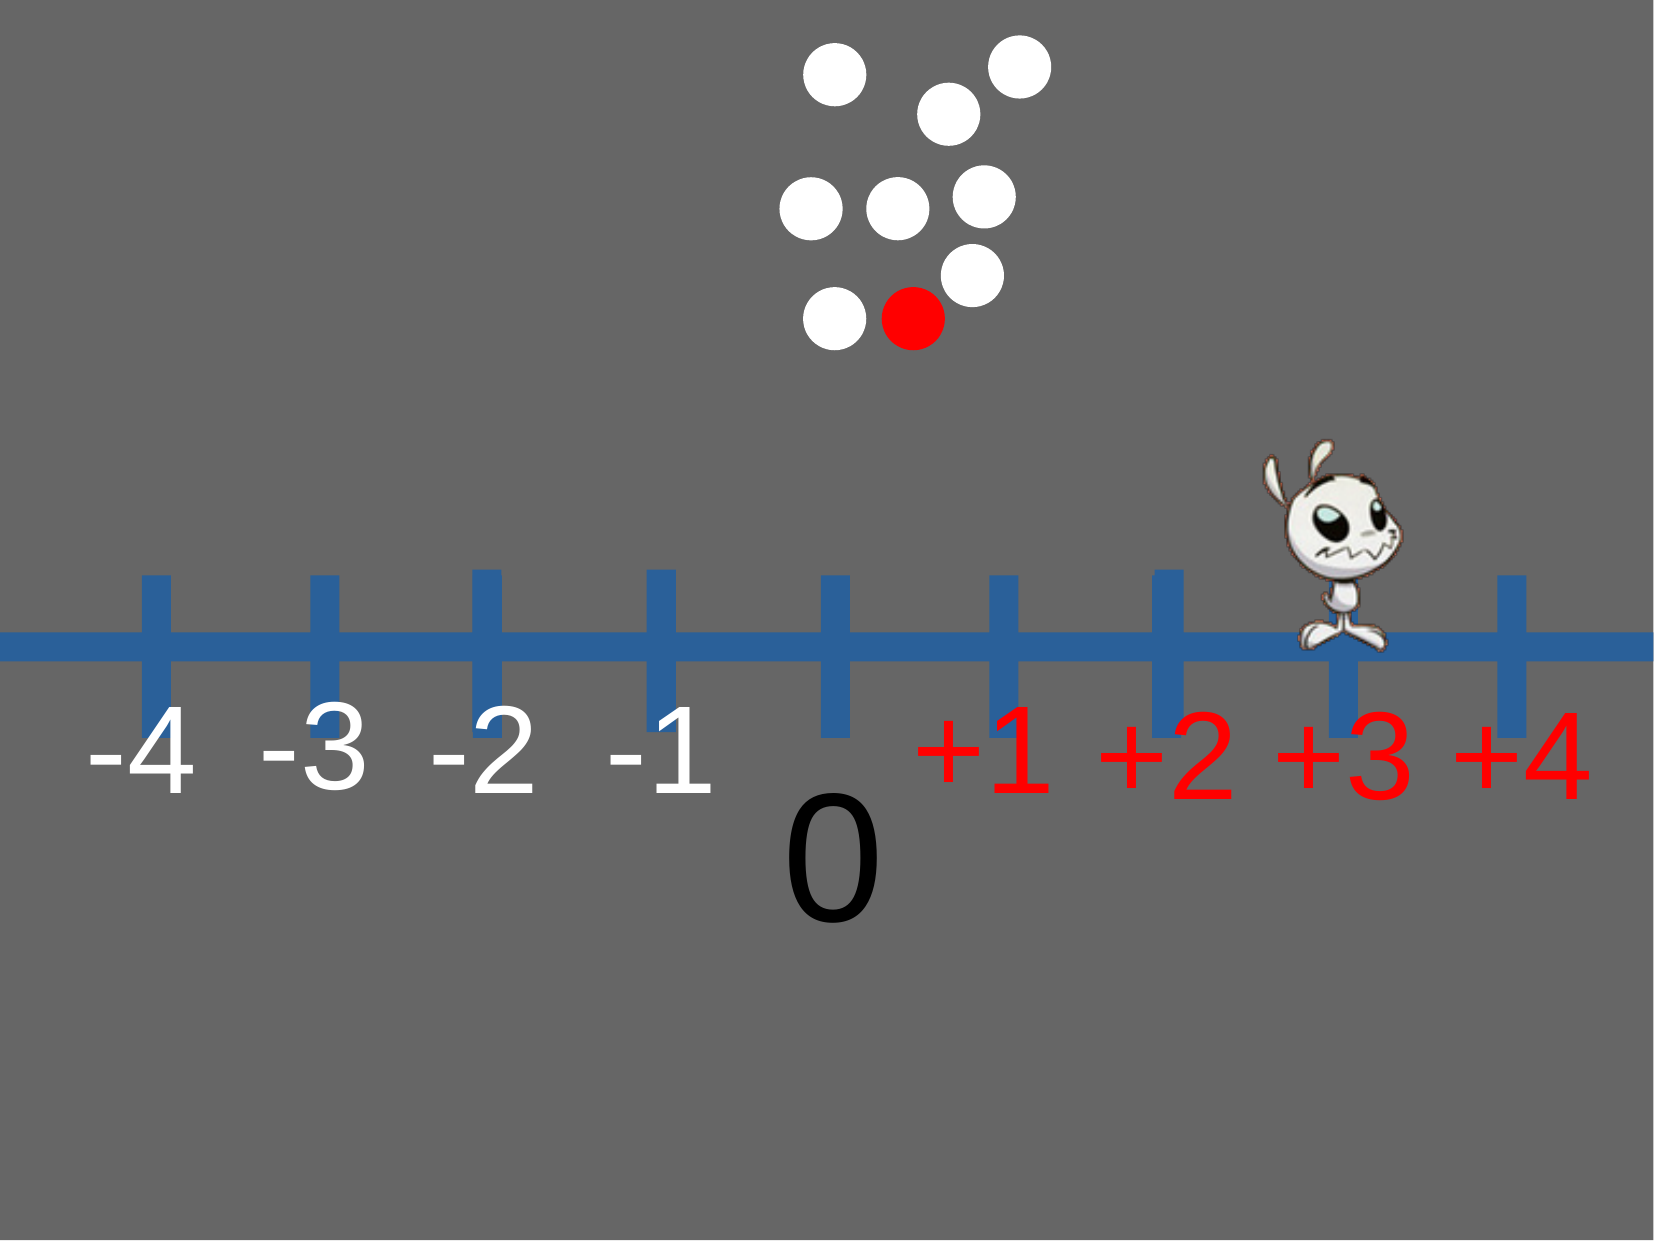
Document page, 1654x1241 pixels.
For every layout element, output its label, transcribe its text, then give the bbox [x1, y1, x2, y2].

text_box -2 [413, 673, 638, 839]
text_box +1 [897, 673, 1123, 839]
text_box -4 [70, 673, 296, 839]
text_box +3 [1257, 679, 1435, 845]
title 0 [521, 708, 1146, 1007]
picture [1240, 425, 1408, 657]
text_box -1 [638, 673, 815, 839]
text_box +4 [1435, 679, 1654, 845]
text_box [0, 0, 1654, 1241]
text_box -3 [244, 668, 469, 835]
text_box +2 [1080, 679, 1257, 845]
